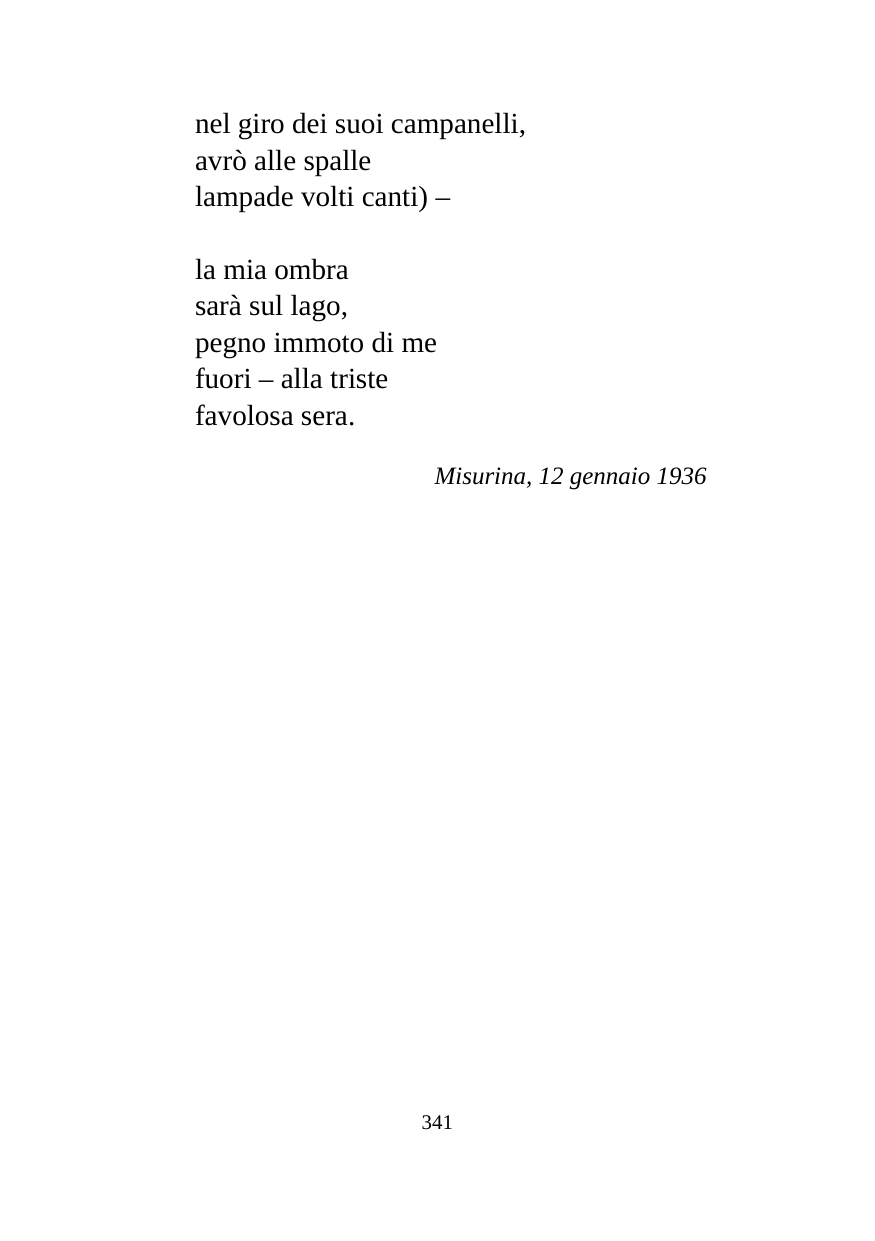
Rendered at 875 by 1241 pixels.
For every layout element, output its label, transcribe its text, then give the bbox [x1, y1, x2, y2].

text Misurina, 12 gennaio 1936 [106, 461, 709, 490]
text pegno immoto di me [195, 325, 768, 358]
text la mia ombra [195, 252, 768, 286]
text nel giro dei suoi campanelli, [195, 106, 768, 140]
text sarà sul lago, [195, 288, 768, 322]
text avrò alle spalle [195, 143, 768, 176]
text favolosa sera. [195, 398, 768, 431]
text fuori – alla triste [195, 361, 768, 395]
text lampade volti canti) – [195, 179, 768, 213]
